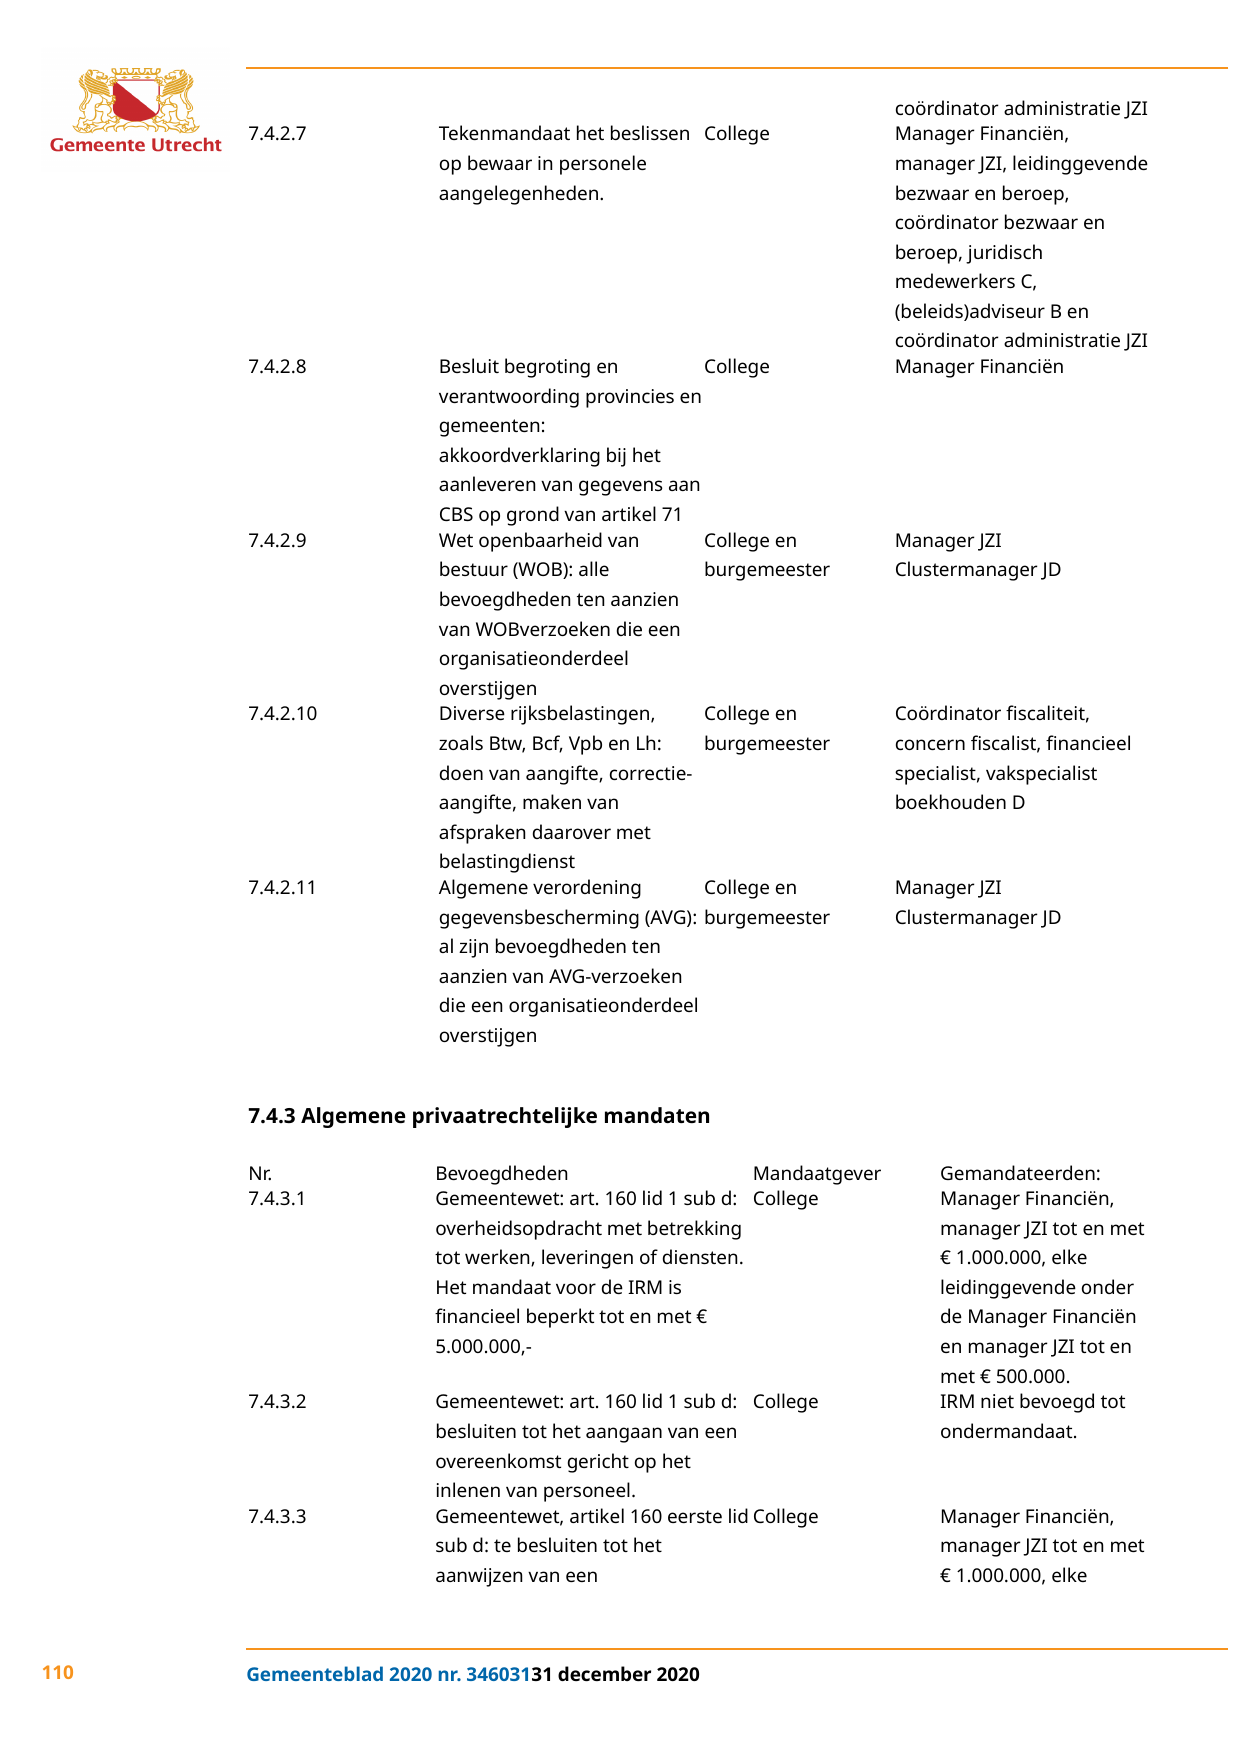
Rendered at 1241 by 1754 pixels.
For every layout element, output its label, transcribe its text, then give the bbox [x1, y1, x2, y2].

table_header Nr. [248, 1160, 435, 1185]
table_header Mandaatgever [753, 1160, 940, 1185]
table_cell Gemeentewet, artikel 160 eerste lid sub d: te besluiten tot het aanwijzen van een [435, 1503, 753, 1588]
table_cell 7.4.2.10 [248, 701, 439, 874]
table_cell College [753, 1389, 940, 1503]
table_header Bevoegdheden [435, 1160, 753, 1185]
table_cell College en burgemeester [704, 874, 894, 1048]
table_cell College en burgemeester [704, 701, 894, 874]
table_cell coördinator administratie JZI [895, 95, 1152, 121]
table_cell 7.4.3.1 [248, 1185, 435, 1389]
table_cell College [704, 353, 894, 527]
table_cell 7.4.2.7 [248, 121, 439, 353]
table_cell Manager Financiën, manager JZI tot en met € 1.000.000, elke [940, 1503, 1152, 1588]
table_cell College [704, 121, 894, 353]
picture [41, 47, 231, 172]
table_cell [248, 95, 439, 121]
table_cell Algemene verordening gegevensbescherming (AVG): al zijn bevoegdheden ten aanzien van AVG-verzoeken die een organisatieonderdeel overstijgen [439, 874, 704, 1048]
table_cell College en burgemeester [704, 527, 894, 701]
table_cell [439, 95, 704, 121]
table_cell 7.4.3.3 [248, 1503, 435, 1588]
table_cell Coördinator fiscaliteit, concern fiscalist, financieel specialist, vakspecialist boekhouden D [895, 701, 1152, 874]
table_cell Manager Financiën, manager JZI tot en met € 1.000.000, elke leidinggevende onder de Manager Financiën en manager JZI tot en met € 500.000. [940, 1185, 1152, 1389]
table_cell Diverse rijksbelastingen, zoals Btw, Bcf, Vpb en Lh: doen van aangifte, correctie-aangifte, maken van afspraken daarover met belastingdienst [439, 701, 704, 874]
table_cell Manager Financiën [895, 353, 1152, 527]
table_cell 7.4.2.11 [248, 874, 439, 1048]
table_cell IRM niet bevoegd tot ondermandaat. [940, 1389, 1152, 1503]
table_cell Gemeentewet: art. 160 lid 1 sub d: besluiten tot het aangaan van een overeenkomst gericht op het inlenen van personeel. [435, 1389, 753, 1503]
table_cell Manager Financiën, manager JZI, leidinggevende bezwaar en beroep, coördinator bezwaar en beroep, juridisch medewerkers C, (beleids)adviseur B en coördinator administratie JZI [895, 121, 1152, 353]
table_cell [704, 95, 894, 121]
table_cell Gemeentewet: art. 160 lid 1 sub d: overheidsopdracht met betrekking tot werken, leveringen of diensten. Het mandaat voor de IRM is financieel beperkt tot en met € 5.000.000,- [435, 1185, 753, 1389]
table_cell Manager JZI Clustermanager JD [895, 527, 1152, 701]
table_cell Tekenmandaat het beslissen op bewaar in personele aangelegenheden. [439, 121, 704, 353]
table_cell College [753, 1185, 940, 1389]
table_cell 7.4.2.9 [248, 527, 439, 701]
table_header Gemandateerden: [940, 1160, 1152, 1185]
table_cell Manager JZI Clustermanager JD [895, 874, 1152, 1048]
table_cell 7.4.2.8 [248, 353, 439, 527]
table_cell Besluit begroting en verantwoording provincies en gemeenten: akkoordverklaring bij het aanleveren van gegevens aan CBS op grond van artikel 71 [439, 353, 704, 527]
table_cell Wet openbaarheid van bestuur (WOB): alle bevoegdheden ten aanzien van WOBverzoeken die een organisatieonderdeel overstijgen [439, 527, 704, 701]
table_cell College [753, 1503, 940, 1588]
table_cell 7.4.3.2 [248, 1389, 435, 1503]
text 7.4.3 Algemene privaatrechtelijke mandaten [248, 1102, 1152, 1130]
